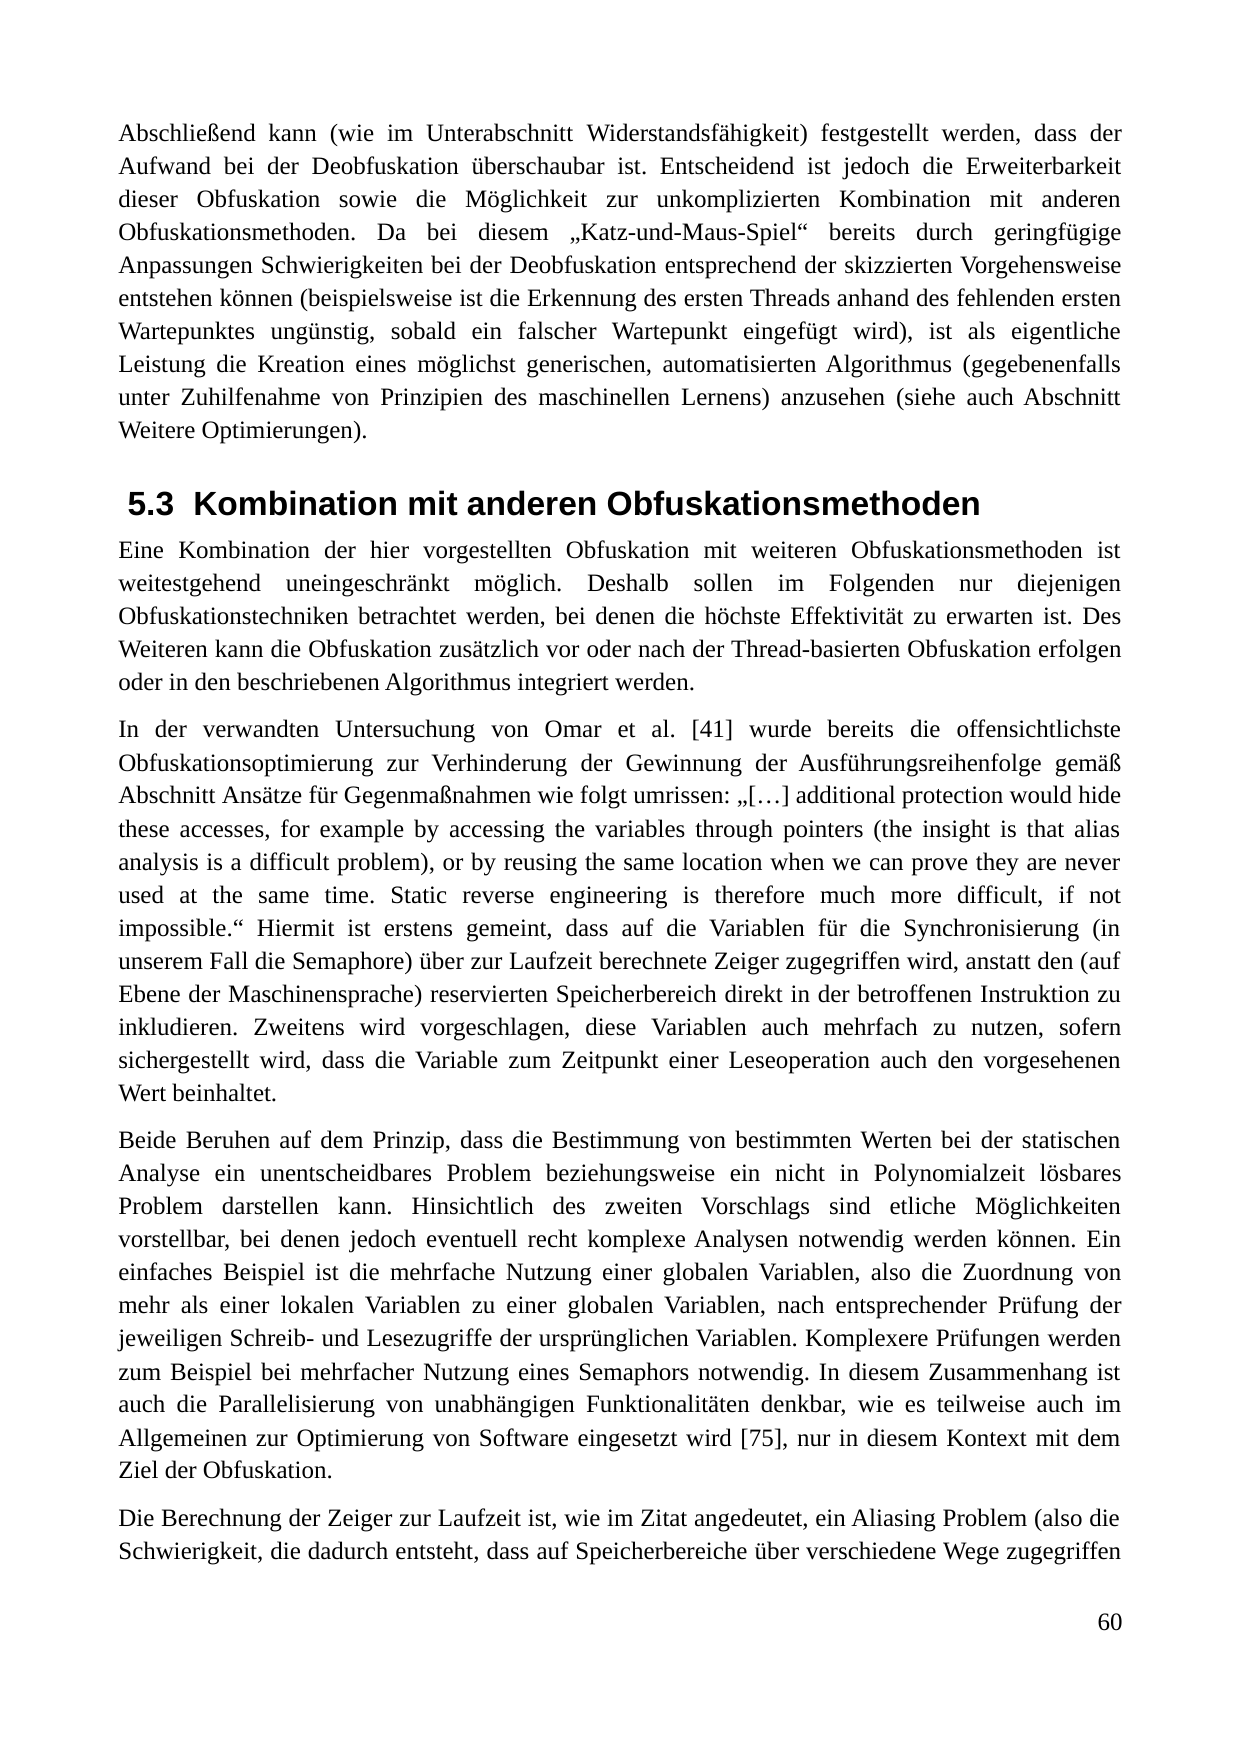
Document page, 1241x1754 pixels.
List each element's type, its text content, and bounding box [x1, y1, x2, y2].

text Abschließend kann (wie im Unterabschnitt Widerstandsfähigkeit) festgestellt werden, dass der Aufwand bei der Deobfuskation überschaubar ist. Entscheidend ist jedoch die Erweiterbarkeit dieser Obfuskation sowie die Möglichkeit zur unkomplizierten Kombination mit anderen Obfuskationsmethoden. Da bei diesem „Katz-und-Maus-Spiel“ bereits durch geringfügige Anpassungen Schwierigkeiten bei der Deobfuskation entsprechend der skizzierten Vorgehensweise entstehen können (beispielsweise ist die Erkennung des ersten Threads anhand des fehlenden ersten Wartepunktes ungünstig, sobald ein falscher Wartepunkt eingefügt wird), ist als eigentliche Leistung die Kreation eines möglichst generischen, automatisierten Algorithmus (gegebenenfalls unter Zuhilfenahme von Prinzipien des maschinellen Lernens) anzusehen (siehe auch Abschnitt Weitere Optimierungen). [118, 118, 1122, 444]
text In der verwandten Untersuchung von Omar et al. [41] wurde bereits die offensichtlichste Obfuskationsoptimierung zur Verhinderung der Gewinnung der Ausführungsreihenfolge gemäß Abschnitt Ansätze für Gegenmaßnahmen wie folgt umrissen: „[…] additional protection would hide these accesses, for example by accessing the variables through pointers (the insight is that alias analysis is a difficult problem), or by reusing the same location when we can prove they are never used at the same time. Static reverse engineering is therefore much more difficult, if not impossible.“ Hiermit ist erstens gemeint, dass auf die Variablen für die Synchronisierung (in unserem Fall die Semaphore) über zur Laufzeit berechnete Zeiger zugegriffen wird, anstatt den (auf Ebene der Maschinensprache) reservierten Speicherbereich direkt in der betroffenen Instruktion zu inkludieren. Zweitens wird vorgeschlagen, diese Variablen auch mehrfach zu nutzen, sofern sichergestellt wird, dass die Variable zum Zeitpunkt einer Leseoperation auch den vorgesehenen Wert beinhaltet. [118, 714, 1122, 1107]
text Die Berechnung der Zeiger zur Laufzeit ist, wie im Zitat angedeutet, ein Aliasing Problem (also die Schwierigkeit, die dadurch entsteht, dass auf Speicherbereiche über verschiedene Wege zugegriffen [118, 1503, 1122, 1565]
text Beide Beruhen auf dem Prinzip, dass die Bestimmung von bestimmten Werten bei der statischen Analyse ein unentscheidbares Problem beziehungsweise ein nicht in Polynomialzeit lösbares Problem darstellen kann. Hinsichtlich des zweiten Vorschlags sind etliche Möglichkeiten vorstellbar, bei denen jedoch eventuell recht komplexe Analysen notwendig werden können. Ein einfaches Beispiel ist die mehrfache Nutzung einer globalen Variablen, also die Zuordnung von mehr als einer lokalen Variablen zu einer globalen Variablen, nach entsprechender Prüfung der jeweiligen Schreib- und Lesezugriffe der ursprünglichen Variablen. Komplexere Prüfungen werden zum Beispiel bei mehrfacher Nutzung eines Semaphors notwendig. In diesem Zusammenhang ist auch die Parallelisierung von unabhängigen Funktionalitäten denkbar, wie es teilweise auch im Allgemeinen zur Optimierung von Software eingesetzt wird [75], nur in diesem Kontext mit dem Ziel der Obfuskation. [118, 1125, 1122, 1484]
text Eine Kombination der hier vorgestellten Obfuskation mit weiteren Obfuskationsmethoden ist weitestgehend uneingeschränkt möglich. Deshalb sollen im Folgenden nur diejenigen Obfuskationstechniken betrachtet werden, bei denen die höchste Effektivität zu erwarten ist. Des Weiteren kann die Obfuskation zusätzlich vor oder nach der Thread-basierten Obfuskation erfolgen oder in den beschriebenen Algorithmus integriert werden. [118, 535, 1122, 696]
subtitle Kombination mit anderen Obfuskationsmethoden [118, 484, 1122, 522]
